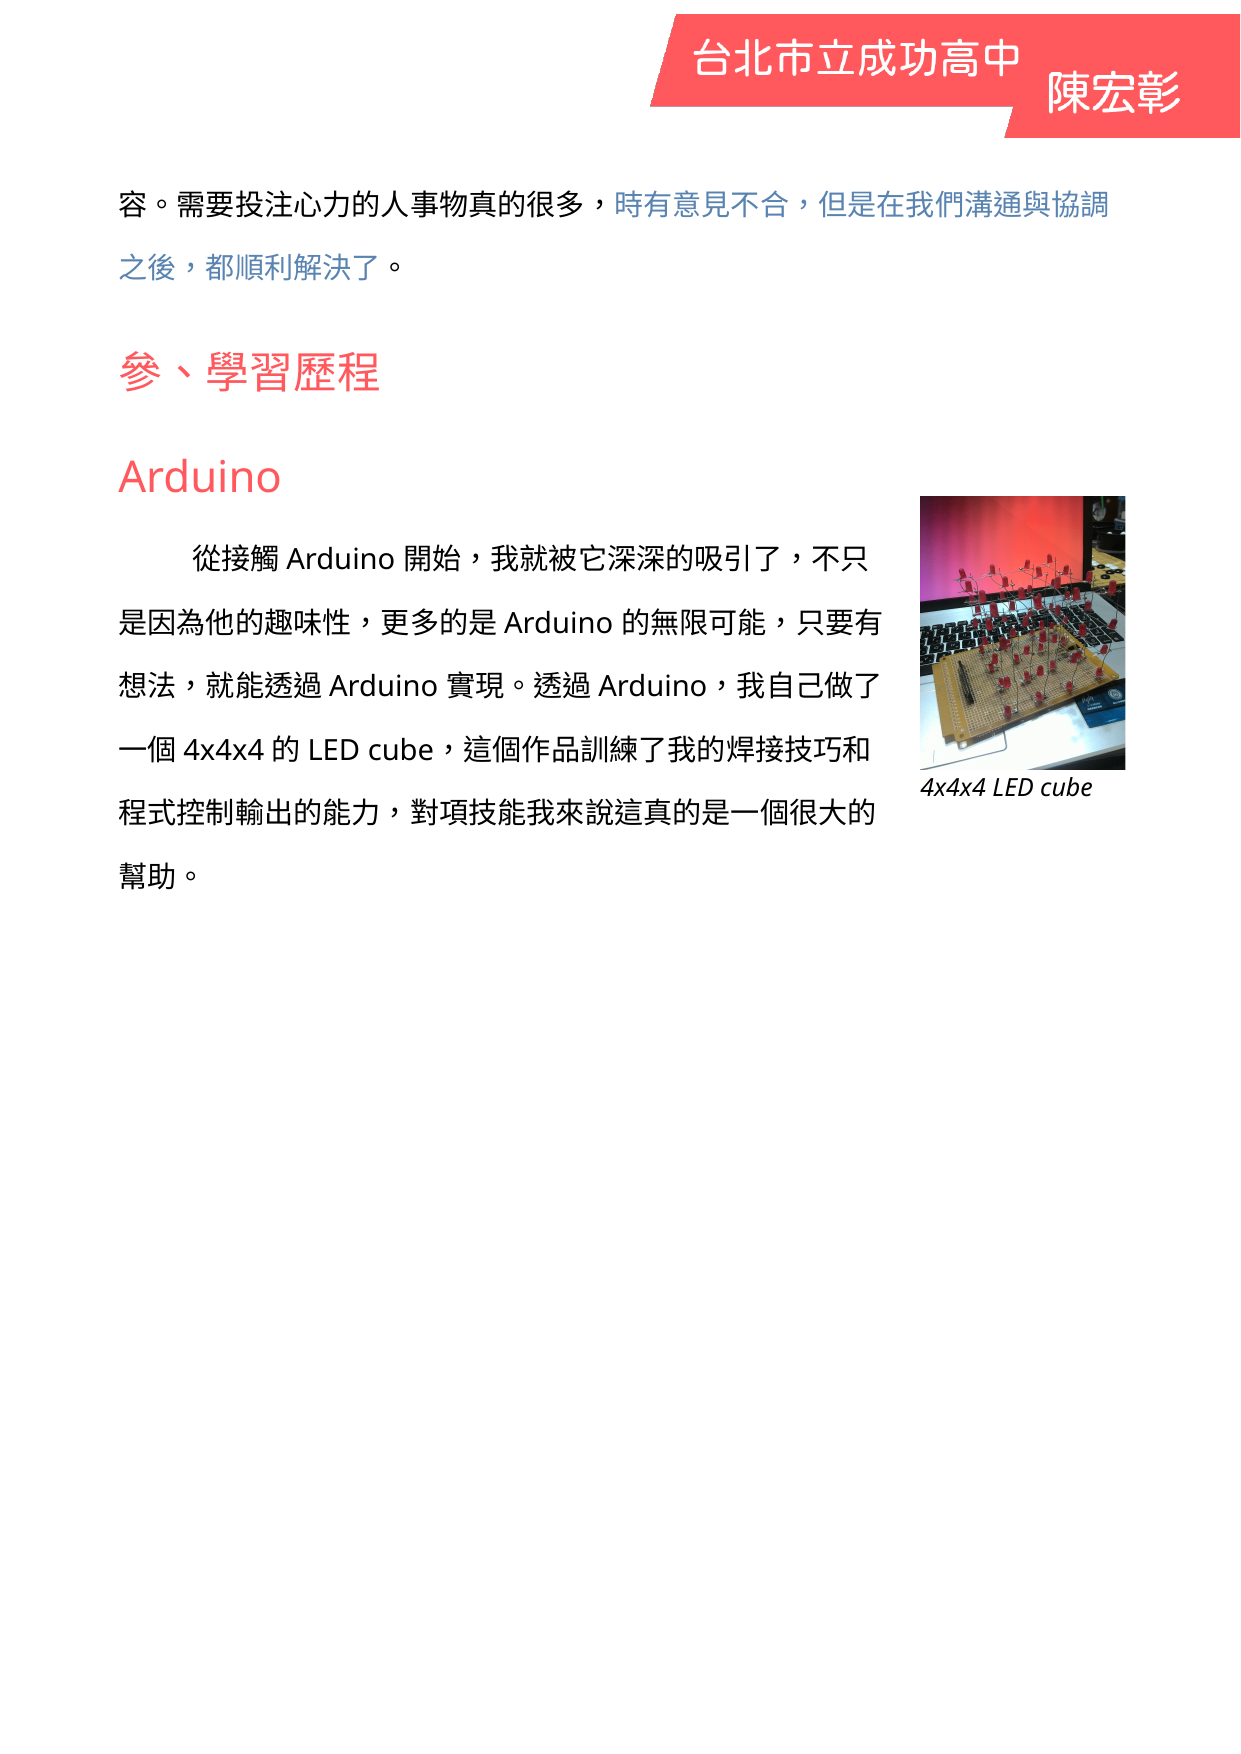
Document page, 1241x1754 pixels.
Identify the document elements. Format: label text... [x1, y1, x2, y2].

picture [0, 0, 1241, 152]
picture [920, 496, 1126, 770]
subtitle 參、學習歷程 [118, 338, 1122, 401]
subtitle Arduino [118, 446, 1126, 506]
text 4x4x4 LED cube [920, 770, 1126, 804]
text 容。需要投注心力的人事物真的很多，時有意見不合，但是在我們溝通與協調之後，都順利解決了。 [118, 182, 1122, 287]
text 從接觸 Arduino 開始，我就被它深深的吸引了，不只是因為他的趣味性，更多的是 Arduino 的無限可能，只要有想法，就能透過 Arduino 實現。透過 Arduino，我自己做了一個 4x4x4 的 LED cube，這個作品訓練了我的焊接技巧和程式控制輸出的能力，對項技能我來說這真的是一個很大的幫助。 [118, 770, 1122, 896]
